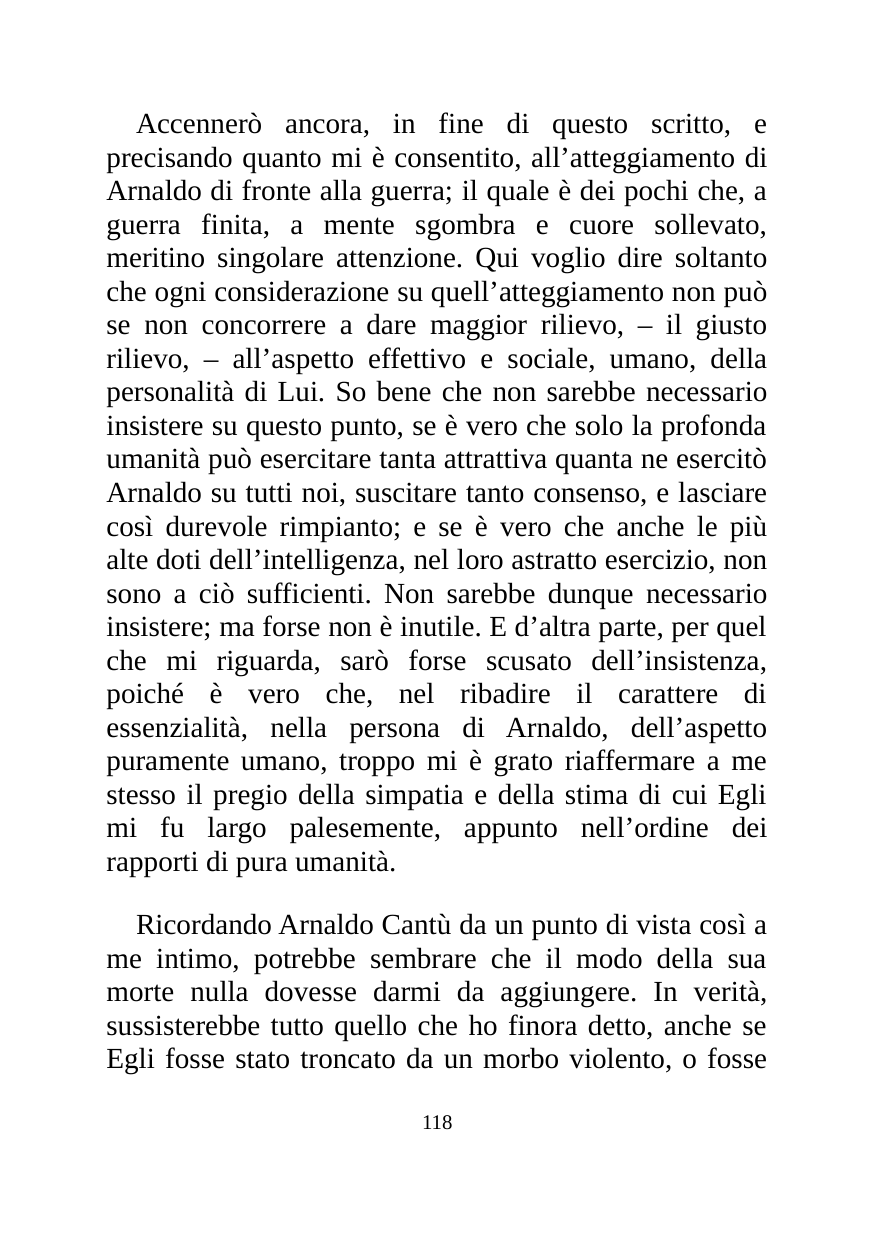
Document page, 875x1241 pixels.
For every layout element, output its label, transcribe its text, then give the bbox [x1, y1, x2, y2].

text Accennerò ancora, in fine di questo scritto, e precisando quanto mi è consentito, all’atteggiamento di Arnaldo di fronte alla guerra; il quale è dei pochi che, a guerra finita, a mente sgombra e cuore sollevato, meritino singolare attenzione. Qui voglio dire soltanto che ogni considerazione su quell’atteggiamento non può se non concorrere a dare maggior rilievo, – il giusto rilievo, – all’aspetto effettivo e sociale, umano, della personalità di Lui. So bene che non sarebbe necessario insistere su questo punto, se è vero che solo la profonda umanità può esercitare tanta attrattiva quanta ne esercitò Arnaldo su tutti noi, suscitare tanto consenso, e lasciare così durevole rimpianto; e se è vero che anche le più alte doti dell’intelligenza, nel loro astratto esercizio, non sono a ciò sufficienti. Non sarebbe dunque necessario insistere; ma forse non è inutile. E d’altra parte, per quel che mi riguarda, sarò forse scusato dell’insistenza, poiché è vero che, nel ribadire il carattere di essenzialità, nella persona di Arnaldo, dell’aspetto puramente umano, troppo mi è grato riaffermare a me stesso il pregio della simpatia e della stima di cui Egli mi fu largo palesemente, appunto nell’ordine dei rapporti di pura umanità. [106, 106, 768, 878]
text Ricordando Arnaldo Cantù da un punto di vista così a me intimo, potrebbe sembrare che il modo della sua morte nulla dovesse darmi da aggiungere. In verità, sussisterebbe tutto quello che ho finora detto, anche se Egli fosse stato troncato da un morbo violento, o fosse [106, 907, 768, 1075]
